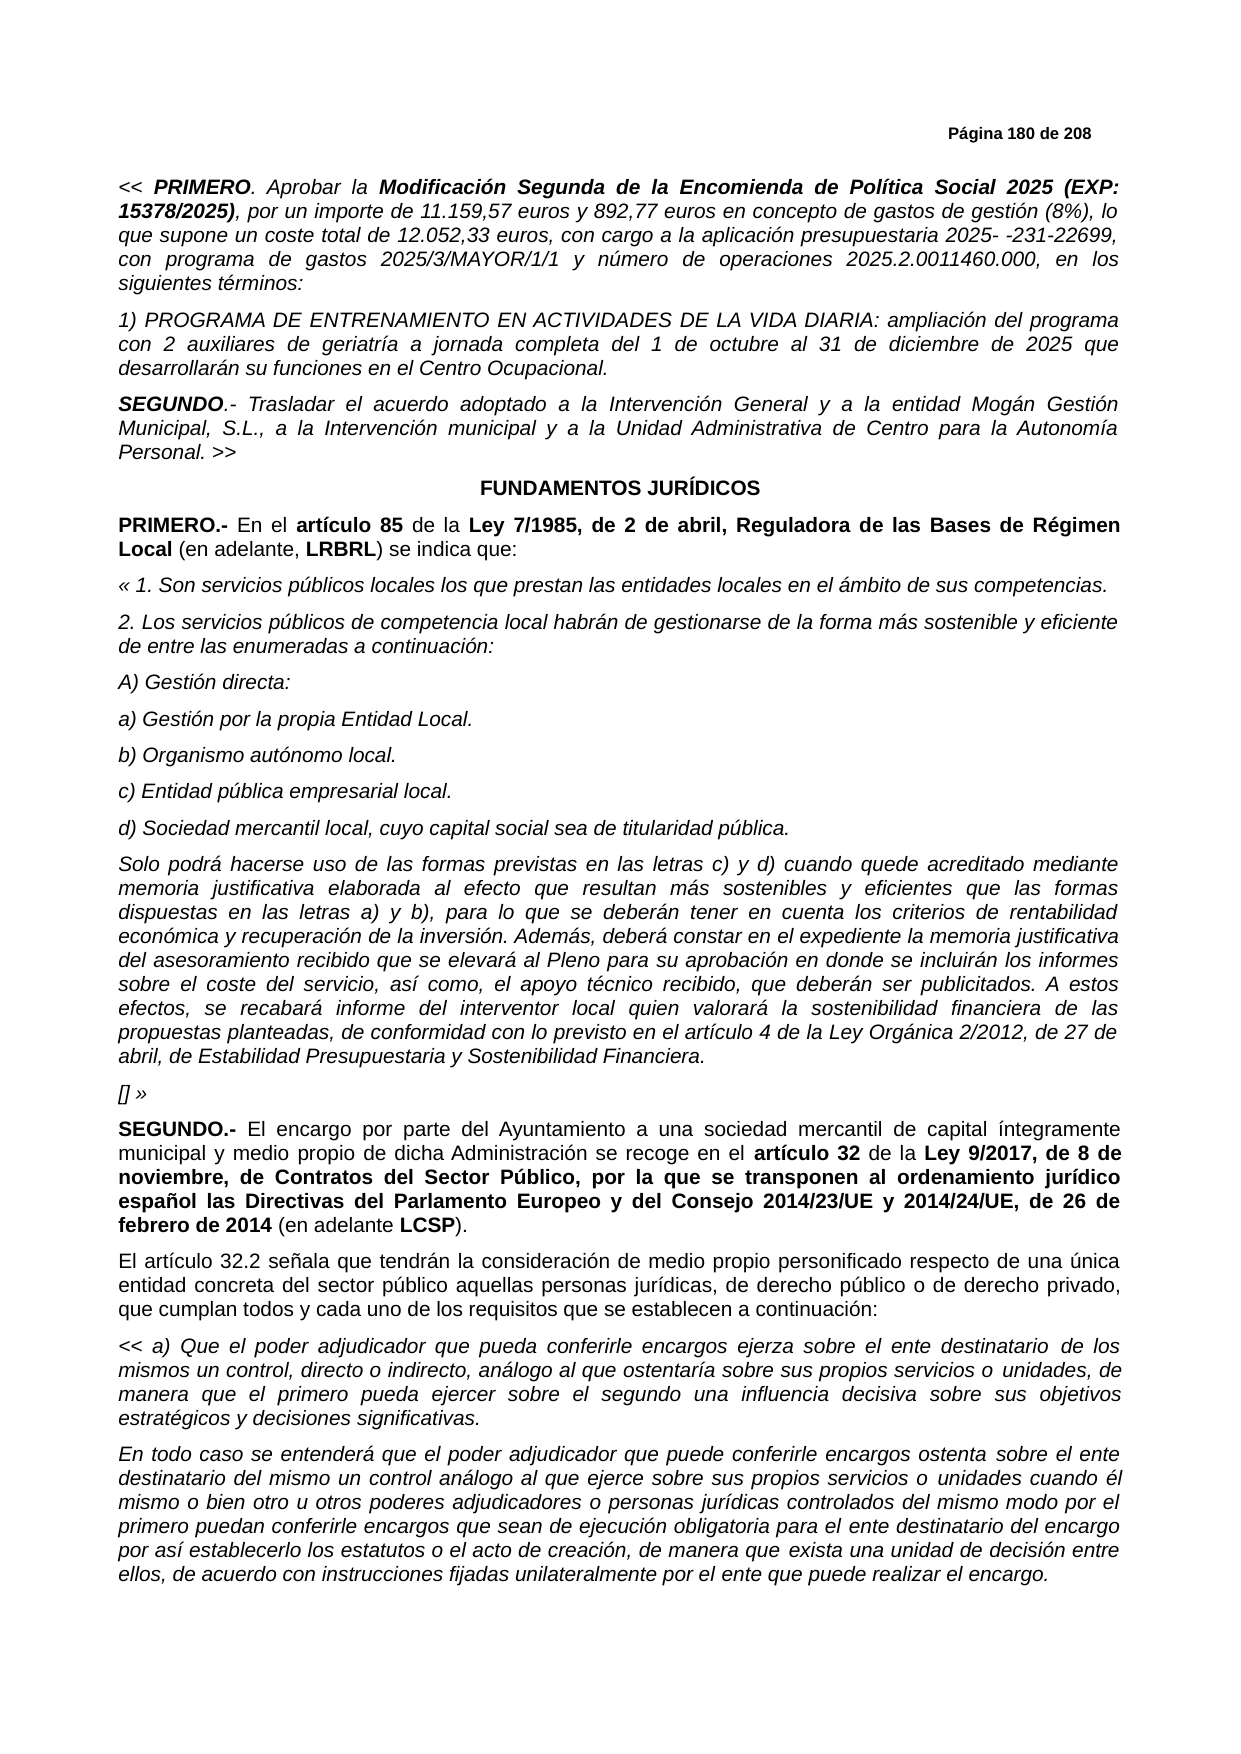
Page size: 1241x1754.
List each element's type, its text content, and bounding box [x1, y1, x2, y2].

text [] » [118, 1080, 1122, 1104]
text << PRIMERO. Aprobar la Modificación Segunda de la Encomienda de Política Social 2025 (EXP: 15378/2025), por un importe de 11.159,57 euros y 892,77 euros en concepto de gastos de gestión (8%), lo que supone un coste total de 12.052,33 euros, con cargo a la aplicación presupuestaria 2025- -231-22699, con programa de gastos 2025/3/MAYOR/1/1 y número de operaciones 2025.2.0011460.000, en los siguientes términos: [118, 175, 1122, 295]
text 1) PROGRAMA DE ENTRENAMIENTO EN ACTIVIDADES DE LA VIDA DIARIA: ampliación del programa con 2 auxiliares de geriatría a jornada completa del 1 de octubre al 31 de diciembre de 2025 que desarrollarán su funciones en el Centro Ocupacional. [118, 307, 1122, 379]
text El artículo 32.2 señala que tendrán la consideración de medio propio personificado respecto de una única entidad concreta del sector público aquellas personas jurídicas, de derecho público o de derecho privado, que cumplan todos y cada uno de los requisitos que se establecen a continuación: [118, 1249, 1122, 1321]
text b) Organismo autónomo local. [118, 743, 1122, 767]
text d) Sociedad mercantil local, cuyo capital social sea de titularidad pública. [118, 816, 1122, 840]
text Solo podrá hacerse uso de las formas previstas en las letras c) y d) cuando quede acreditado mediante memoria justificativa elaborada al efecto que resultan más sostenibles y eficientes que las formas dispuestas en las letras a) y b), para lo que se deberán tener en cuenta los criterios de rentabilidad económica y recuperación de la inversión. Además, deberá constar en el expediente la memoria justificativa del asesoramiento recibido que se elevará al Pleno para su aprobación en donde se incluirán los informes sobre el coste del servicio, así como, el apoyo técnico recibido, que deberán ser publicitados. A estos efectos, se recabará informe del interventor local quien valorará la sostenibilidad financiera de las propuestas planteadas, de conformidad con lo previsto en el artículo 4 de la Ley Orgánica 2/2012, de 27 de abril, de Estabilidad Presupuestaria y Sostenibilidad Financiera. [118, 852, 1122, 1068]
text << a) Que el poder adjudicador que pueda conferirle encargos ejerza sobre el ente destinatario de los mismos un control, directo o indirecto, análogo al que ostentaría sobre sus propios servicios o unidades, de manera que el primero pueda ejercer sobre el segundo una influencia decisiva sobre sus objetivos estratégicos y decisiones significativas. [118, 1333, 1122, 1429]
text PRIMERO.- En el artículo 85 de la Ley 7/1985, de 2 de abril, Reguladora de las Bases de Régimen Local (en adelante, LRBRL) se indica que: [118, 513, 1122, 561]
text a) Gestión por la propia Entidad Local. [118, 706, 1122, 730]
text FUNDAMENTOS JURÍDICOS [118, 476, 1122, 500]
text « 1. Son servicios públicos locales los que prestan las entidades locales en el ámbito de sus competencias. [118, 573, 1122, 597]
text A) Gestión directa: [118, 670, 1122, 694]
text SEGUNDO.- El encargo por parte del Ayuntamiento a una sociedad mercantil de capital íntegramente municipal y medio propio de dicha Administración se recoge en el artículo 32 de la Ley 9/2017, de 8 de noviembre, de Contratos del Sector Público, por la que se transponen al ordenamiento jurídico español las Directivas del Parlamento Europeo y del Consejo 2014/23/UE y 2014/24/UE, de 26 de febrero de 2014 (en adelante LCSP). [118, 1117, 1122, 1237]
text 2. Los servicios públicos de competencia local habrán de gestionarse de la forma más sostenible y eficiente de entre las enumeradas a continuación: [118, 609, 1122, 657]
text SEGUNDO.- Trasladar el acuerdo adoptado a la Intervención General y a la entidad Mogán Gestión Municipal, S.L., a la Intervención municipal y a la Unidad Administrativa de Centro para la Autonomía Personal. >> [118, 392, 1122, 464]
text En todo caso se entenderá que el poder adjudicador que puede conferirle encargos ostenta sobre el ente destinatario del mismo un control análogo al que ejerce sobre sus propios servicios o unidades cuando él mismo o bien otro u otros poderes adjudicadores o personas jurídicas controlados del mismo modo por el primero puedan conferirle encargos que sean de ejecución obligatoria para el ente destinatario del encargo por así establecerlo los estatutos o el acto de creación, de manera que exista una unidad de decisión entre ellos, de acuerdo con instrucciones fijadas unilateralmente por el ente que puede realizar el encargo. [118, 1442, 1122, 1586]
text c) Entidad pública empresarial local. [118, 779, 1122, 803]
